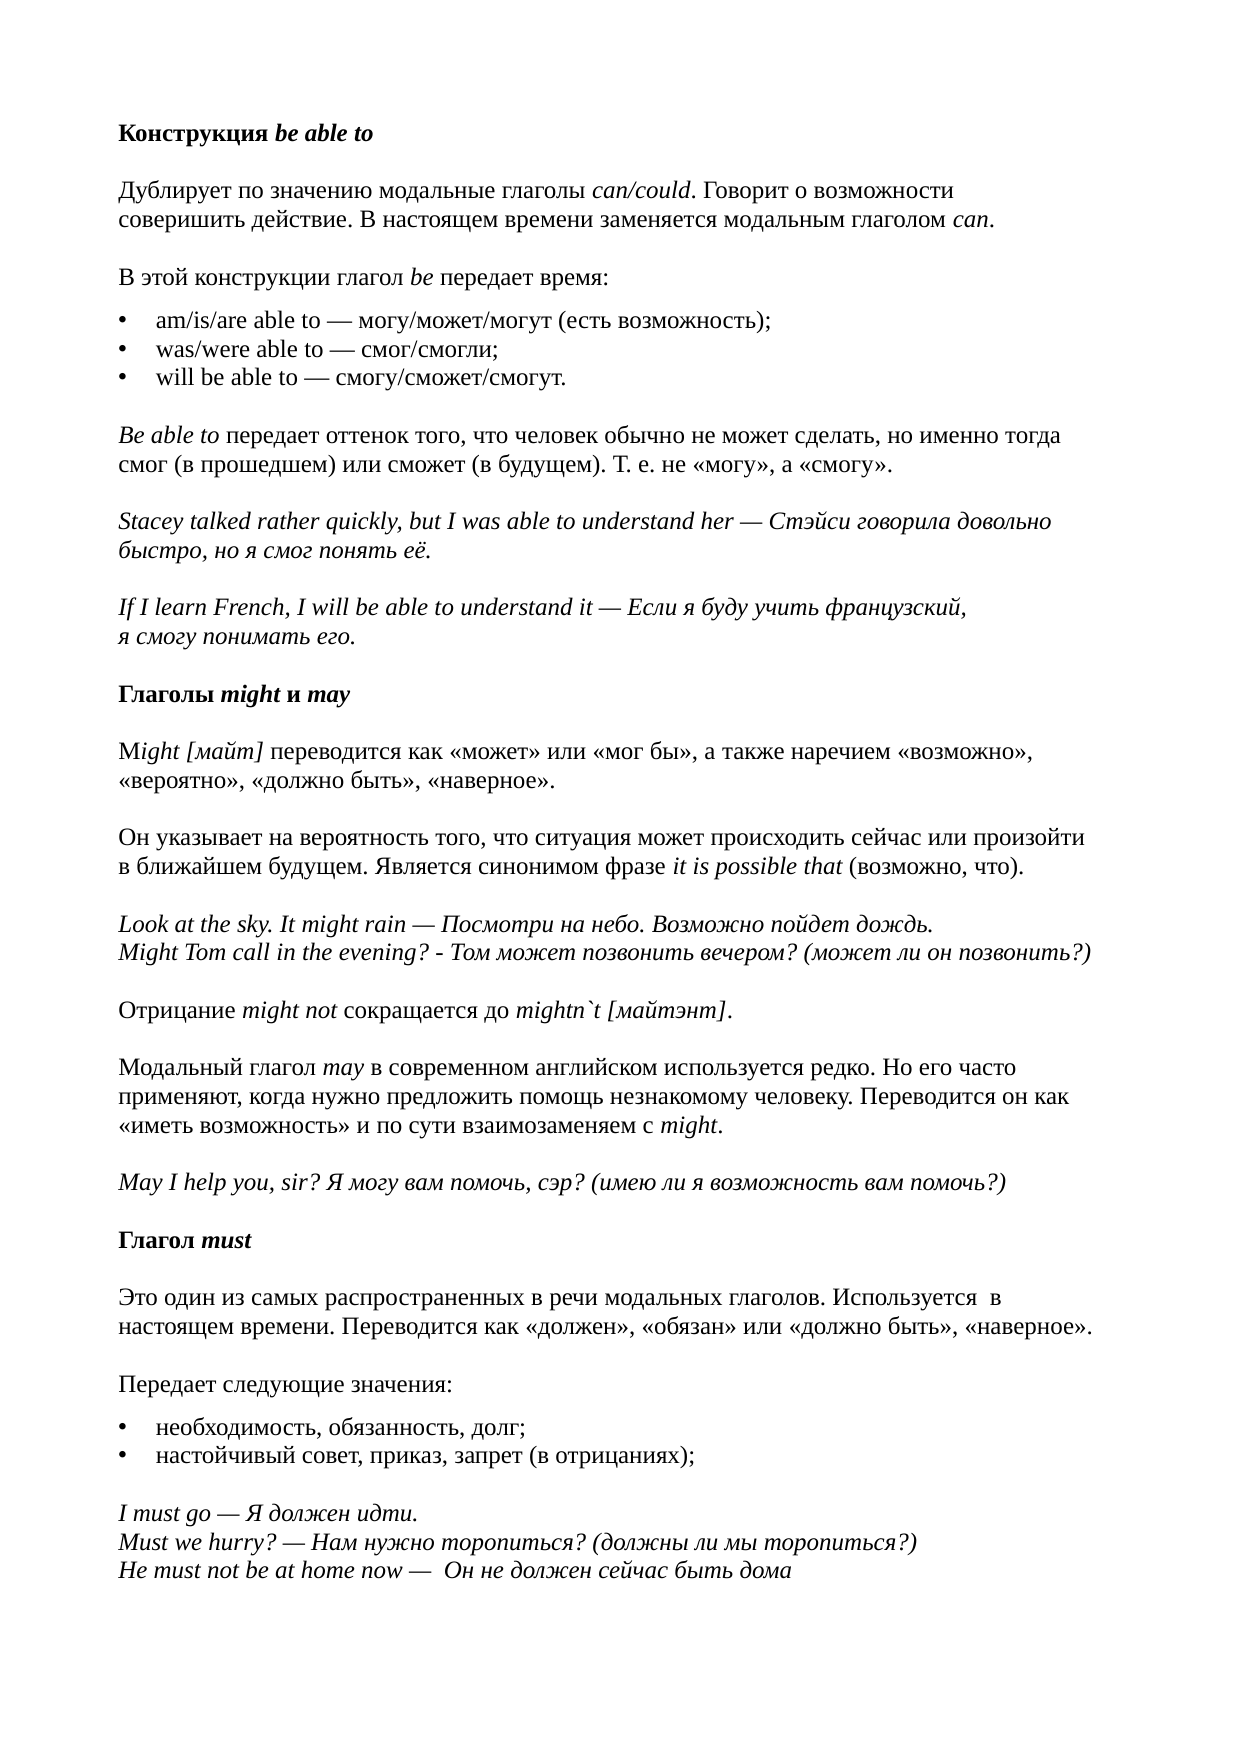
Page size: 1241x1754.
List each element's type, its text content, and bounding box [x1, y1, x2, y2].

text He must not be at home now — Он не должен сейчас быть дома [118, 1556, 1122, 1584]
text Глаголы might и may [118, 679, 1122, 707]
text Look at the sky. It might rain — Посмотри на небо. Возможно пойдет дождь. [118, 909, 1122, 937]
list was/were able to — смог/смогли; [118, 334, 1122, 362]
list will be able to — смогу/сможет/смогут. [118, 362, 1122, 391]
text Must we hurry? — Нам нужно торопиться? (должны ли мы торопиться?) [118, 1527, 1122, 1556]
text Он указывает на вероятность того, что ситуация может происходить сейчас или произойти [118, 822, 1122, 851]
text я смогу понимать его. [118, 621, 1122, 650]
text I must go — Я должен идти. [118, 1498, 1122, 1527]
text Might [майт] переводится как «может» или «мог бы», а также наречием «возможно», «вероятно», «должно быть», «наверное». [118, 736, 1122, 794]
text Stacey talked rather quickly, but I was able to understand her — Стэйси говорила довольно быстро, но я смог понять её. [118, 506, 1122, 564]
text Это один из самых распространенных в речи модальных глаголов. Используется в настоящем времени. Переводится как «должен», «обязан» или «должно быть», «наверное». [118, 1282, 1122, 1340]
list необходимость, обязанность, долг; [118, 1412, 1122, 1441]
text Глагол must [118, 1225, 1122, 1254]
text в ближайшем будущем. Является синонимом фразе it is possible that (возможно, что). [118, 851, 1122, 880]
text Be able to передает оттенок того, что человек обычно не может сделать, но именно тогда [118, 420, 1122, 449]
text смог (в прошедшем) или сможет (в будущем). Т. е. не «могу», а «смогу». [118, 449, 1122, 477]
list настойчивый совет, приказ, запрет (в отрицаниях); [118, 1441, 1122, 1469]
text Might Tom call in the evening? - Том может позвонить вечером? (может ли он позвонить?) [118, 937, 1122, 966]
text If I learn French, I will be able to understand it — Если я буду учить французский, [118, 592, 1122, 621]
text соверишить действие. В настоящем времени заменяется модальным глаголом can. [118, 204, 1122, 233]
text Модальный глагол may в современном английском используется редко. Но его часто применяют, когда нужно предложить помощь незнакомому человеку. Переводится он как «иметь возможность» и по сути взаимозаменяем с might. [118, 1052, 1122, 1139]
text Отрицание might not сокращается до mightn`t [майтэнт]. [118, 995, 1122, 1024]
text Конструкция be able to [118, 118, 1122, 147]
text Передает следующие значения: [118, 1369, 1122, 1397]
text В этой конструкции глагол be передает время: [118, 262, 1122, 291]
list am/is/are able to — могу/может/могут (есть возможность); [118, 305, 1122, 334]
text May I help you, sir? Я могу вам помочь, сэр? (имею ли я возможность вам помочь?) [118, 1167, 1122, 1196]
text Дублирует по значению модальные глаголы can/could. Говорит о возможности [118, 176, 1122, 204]
